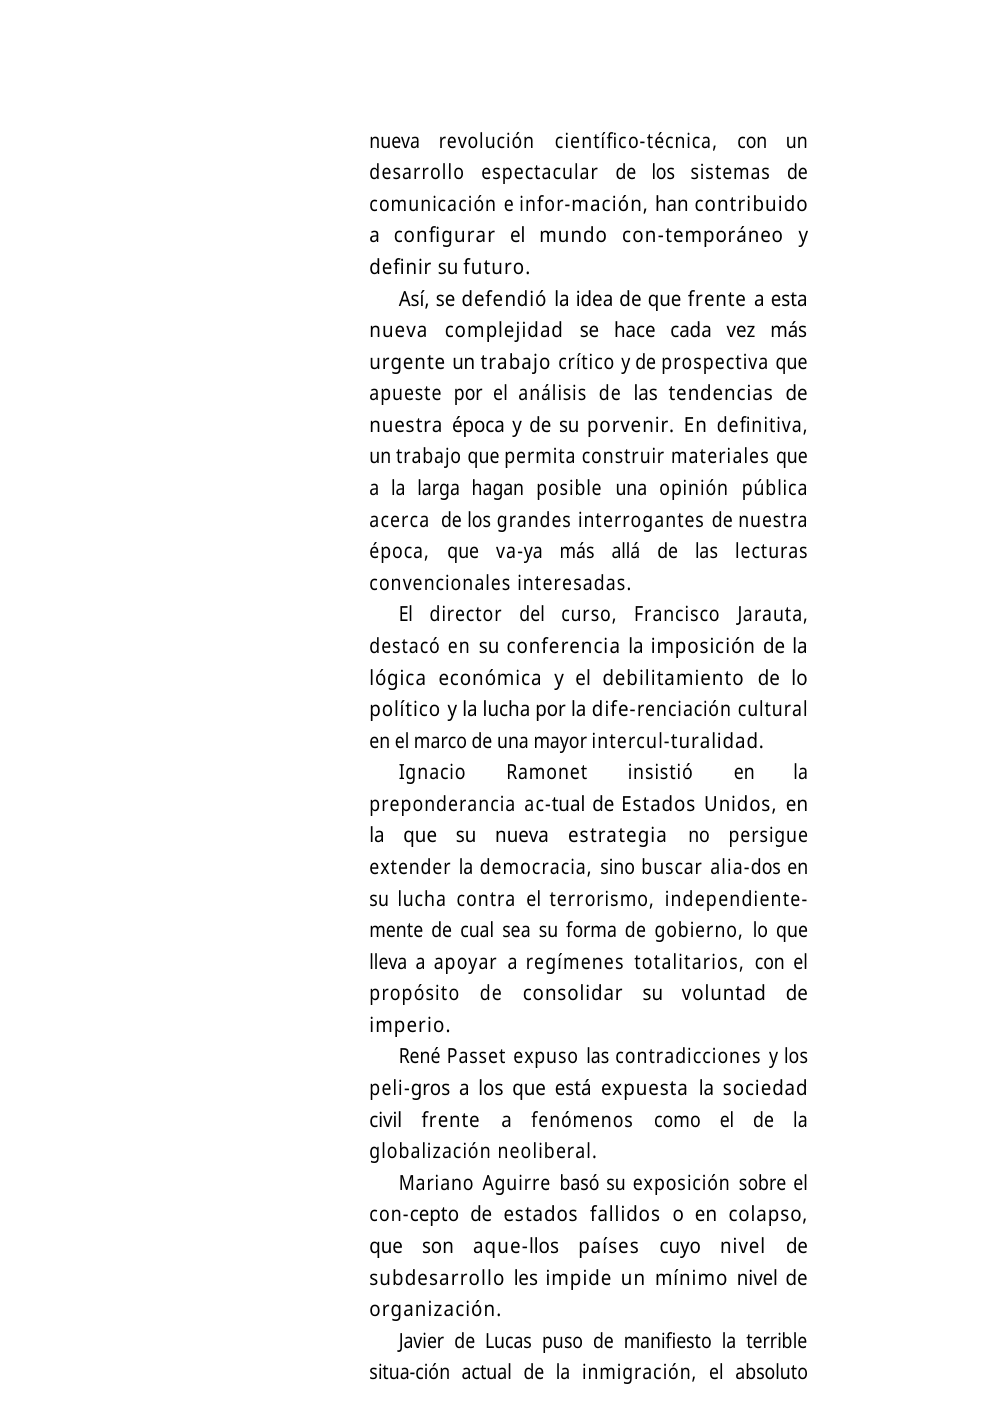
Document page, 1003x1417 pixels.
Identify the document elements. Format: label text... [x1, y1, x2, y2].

text René Passet expuso las contradicciones y los peli-gros a los que está expuesta la sociedad civil frente a fenómenos como el de la globalización neoliberal. [369, 1042, 808, 1165]
text Javier de Lucas puso de manifiesto la terrible situa-ción actual de la inmigración, el absoluto [369, 1326, 808, 1386]
text Ignacio Ramonet insistió en la preponderancia ac-tual de Estados Unidos, en la que su nueva estrategia no persigue extender la democracia, sino buscar alia-dos en su lucha contra el terrorismo, independiente-mente de cual sea su forma de gobierno, lo que lleva a apoyar a regímenes totalitarios, con el propósito de consolidar su voluntad de imperio. [369, 757, 808, 1038]
text Así, se defendió la idea de que frente a esta nueva complejidad se hace cada vez más urgente un trabajo crítico y de prospectiva que apueste por el análisis de las tendencias de nuestra época y de su porvenir. En definitiva, un trabajo que permita construir materiales que a la larga hagan posible una opinión pública acerca de los grandes interrogantes de nuestra época, que va-ya más allá de las lecturas convencionales interesadas. [369, 284, 808, 596]
text Mariano Aguirre basó su exposición sobre el con-cepto de estados fallidos o en colapso, que son aque-llos países cuyo nivel de subdesarrollo les impide un mínimo nivel de organización. [369, 1168, 808, 1323]
text El director del curso, Francisco Jarauta, destacó en su conferencia la imposición de la lógica económica y el debilitamiento de lo político y la lucha por la dife-renciación cultural en el marco de una mayor intercul-turalidad. [369, 599, 808, 754]
text nueva revolución científico-técnica, con un desarrollo espectacular de los sistemas de comunicación e infor-mación, han contribuido a configurar el mundo con-temporáneo y definir su futuro. [369, 126, 808, 281]
